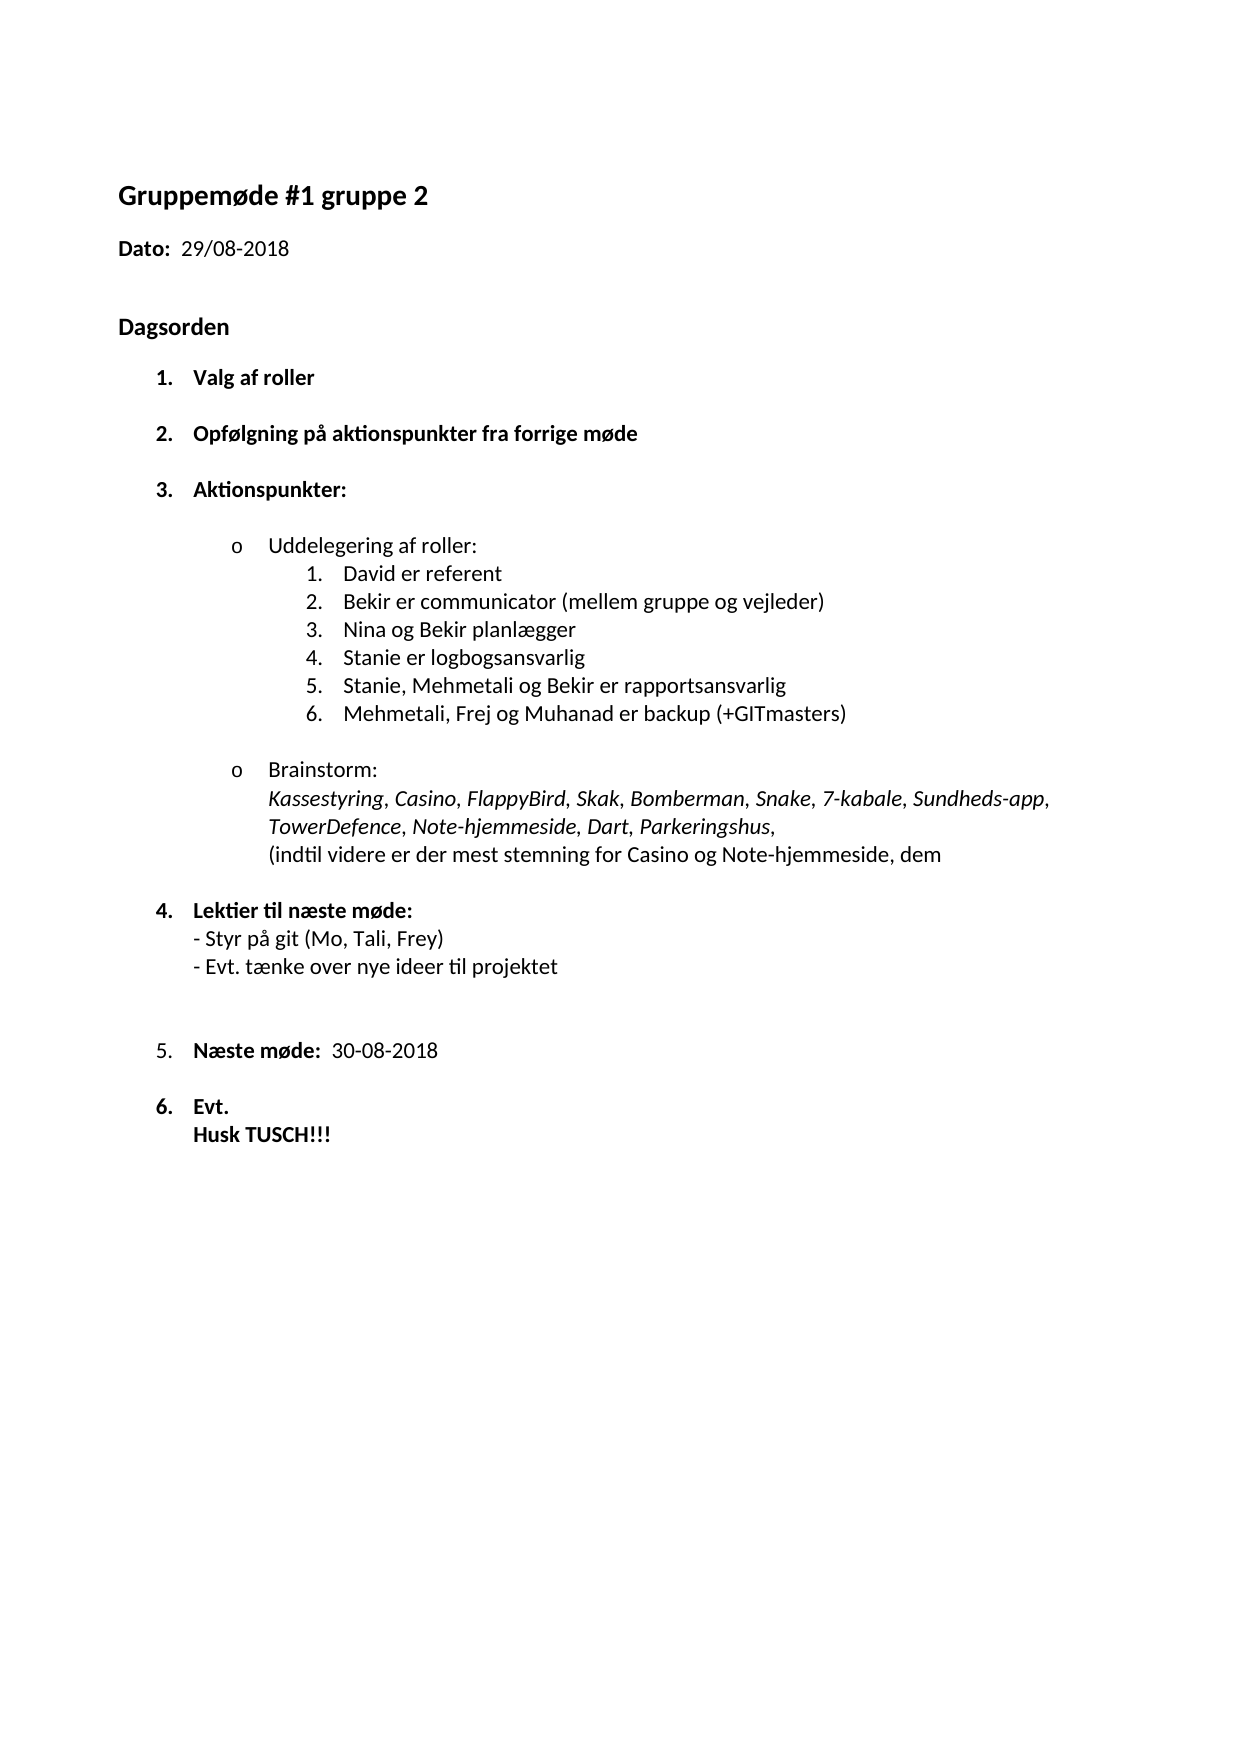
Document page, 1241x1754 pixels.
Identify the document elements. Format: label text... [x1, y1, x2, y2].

list Mehmetali, Frej og Muhanad er backup (+GITmasters) [306, 699, 1122, 727]
text Husk TUSCH!!! [193, 1120, 1122, 1148]
list Lektier til næste møde: [156, 896, 1122, 924]
text Dagsorden [118, 311, 1122, 342]
list Stanie er logbogsansvarlig [306, 643, 1122, 671]
list Bekir er communicator (mellem gruppe og vejleder) [306, 587, 1122, 615]
text (indtil videre er der mest stemning for Casino og Note-hjemmeside, dem [268, 840, 1122, 868]
list Brainstorm: [231, 755, 1122, 784]
text Kassestyring, Casino, FlappyBird, Skak, Bomberman, Snake, 7-kabale, Sundheds-app, TowerDefence, Note-hjemmeside, Dart, Parkeringshus, [268, 784, 1122, 840]
text Gruppemøde #1 gruppe 2 [118, 177, 1122, 213]
list Næste møde: 30-08-2018 [156, 1036, 1122, 1064]
list Aktionspunkter: [156, 475, 1122, 503]
list Valg af roller [156, 363, 1122, 391]
list David er referent [306, 559, 1122, 587]
list Evt. [156, 1092, 1122, 1120]
list Nina og Bekir planlægger [306, 615, 1122, 643]
list Stanie, Mehmetali og Bekir er rapportsansvarlig [306, 671, 1122, 699]
text - Styr på git (Mo, Tali, Frey) - Evt. tænke over nye ideer til projektet [193, 924, 1122, 980]
list Opfølgning på aktionspunkter fra forrige møde [156, 419, 1122, 447]
text Dato: 29/08-2018 [118, 234, 1122, 262]
list Uddelegering af roller: [231, 531, 1122, 559]
